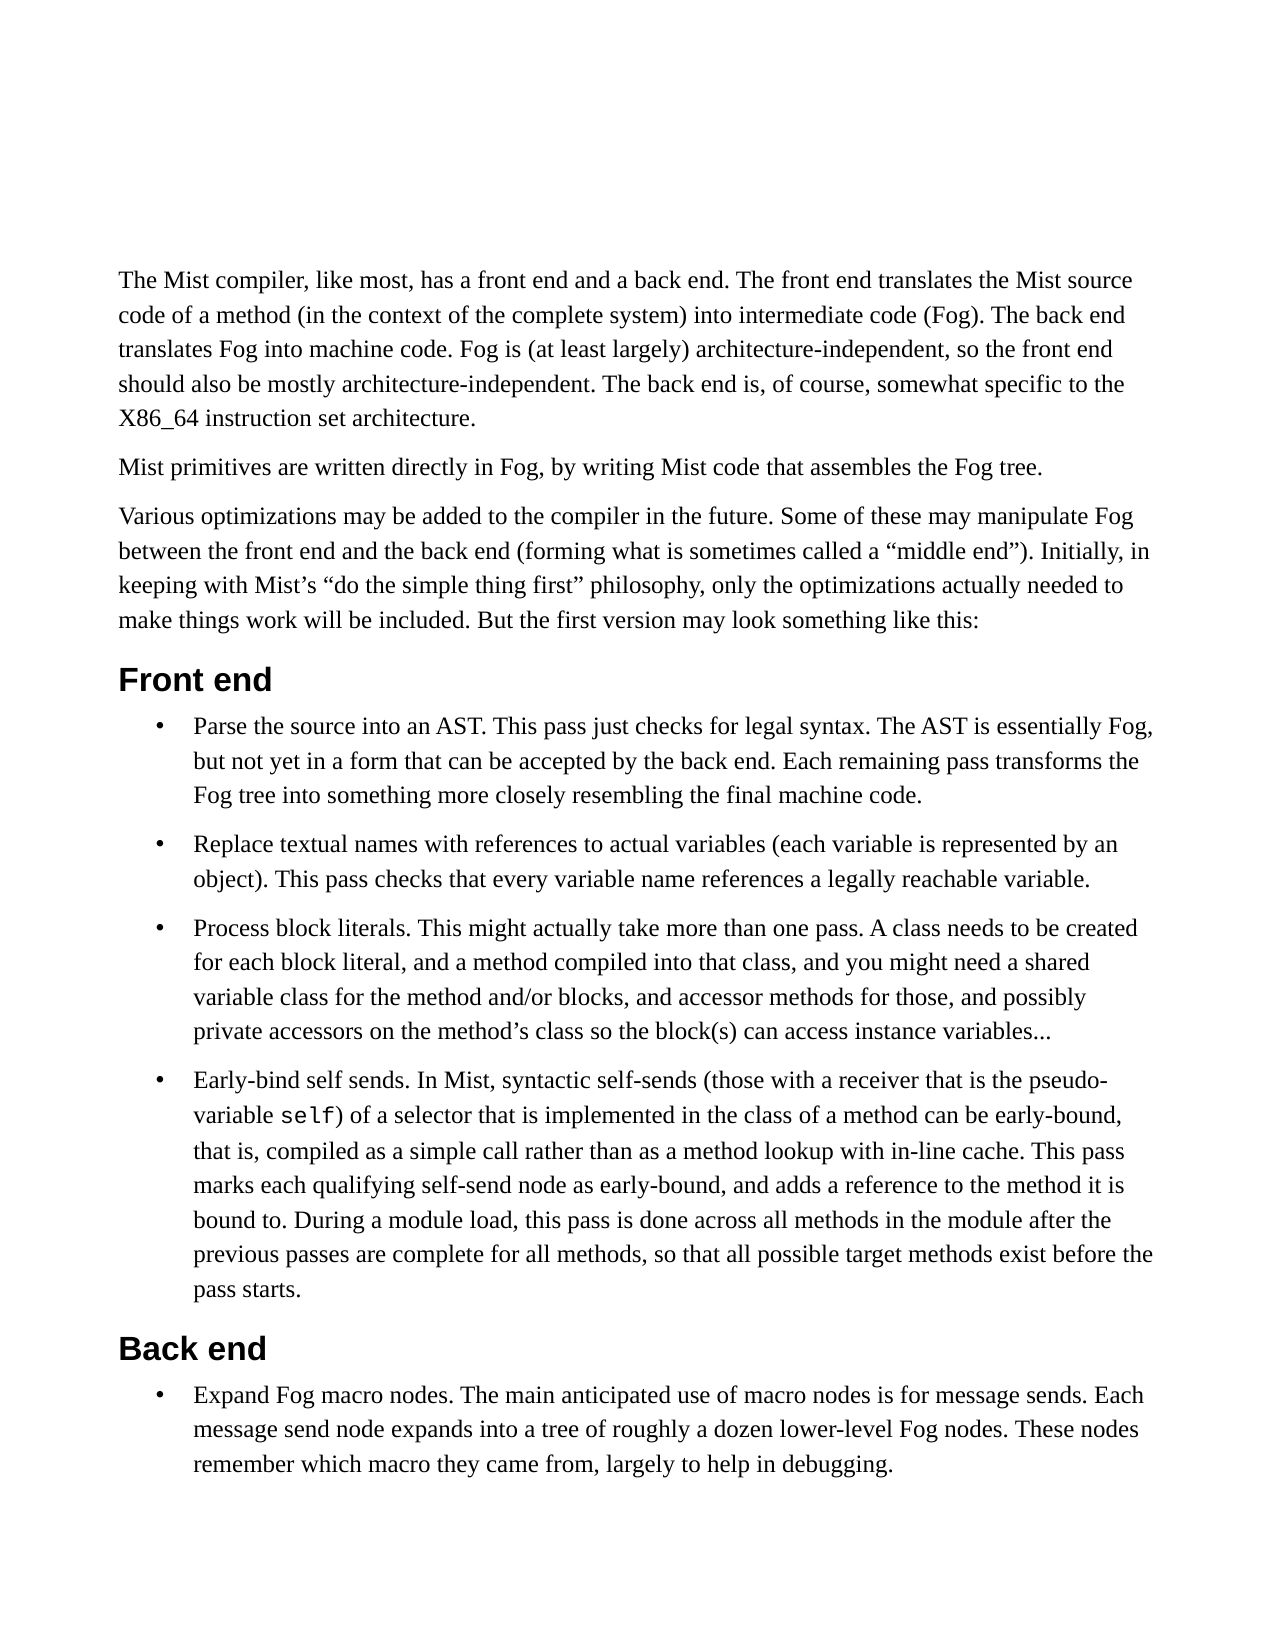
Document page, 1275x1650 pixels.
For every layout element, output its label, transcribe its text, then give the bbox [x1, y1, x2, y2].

list Expand Fog macro nodes. The main anticipated use of macro nodes is for message sends. Each message send node expands into a tree of roughly a dozen lower-level Fog nodes. These nodes remember which macro they came from, largely to help in debugging. [156, 1380, 1157, 1478]
text The Mist compiler, like most, has a front end and a back end. The front end translates the Mist source code of a method (in the context of the complete system) into intermediate code (Fog). The back end translates Fog into machine code. Fog is (at least largely) architecture-independent, so the front end should also be mostly architecture-independent. The back end is, of course, somewhat specific to the X86_64 instruction set architecture. [118, 265, 1157, 432]
text Mist primitives are written directly in Fog, by writing Mist code that assembles the Fog tree. [118, 452, 1157, 481]
list Process block literals. This might actually take more than one pass. A class needs to be created for each block literal, and a method compiled into that class, and you might need a shared variable class for the method and/or blocks, and accessor methods for those, and possibly private accessors on the method’s class so the block(s) can access instance variables... [156, 913, 1157, 1045]
text Various optimizations may be added to the compiler in the future. Some of these may manipulate Fog between the front end and the back end (forming what is sometimes called a “middle end”). Initially, in keeping with Mist’s “do the simple thing first” philosophy, only the optimizations actually needed to make things work will be included. But the first version may look something like this: [118, 501, 1157, 633]
list Replace textual names with references to actual variables (each variable is represented by an object). This pass checks that every variable name references a legally reachable variable. [156, 829, 1157, 892]
subtitle Front end [118, 660, 1157, 699]
list Parse the source into an AST. This pass just checks for legal syntax. The AST is essentially Fog, but not yet in a form that can be accepted by the back end. Each remaining pass transforms the Fog tree into something more closely resembling the final machine code. [156, 711, 1157, 809]
subtitle Back end [118, 1329, 1157, 1368]
list Early-bind self sends. In Mist, syntactic self-sends (those with a receiver that is the pseudo-variable self) of a selector that is implemented in the class of a method can be early-bound, that is, compiled as a simple call rather than as a method lookup with in-line cache. This pass marks each qualifying self-send node as early-bound, and adds a reference to the method it is bound to. During a module load, this pass is done across all methods in the module after the previous passes are complete for all methods, so that all possible target methods exist before the pass starts. [156, 1065, 1157, 1302]
